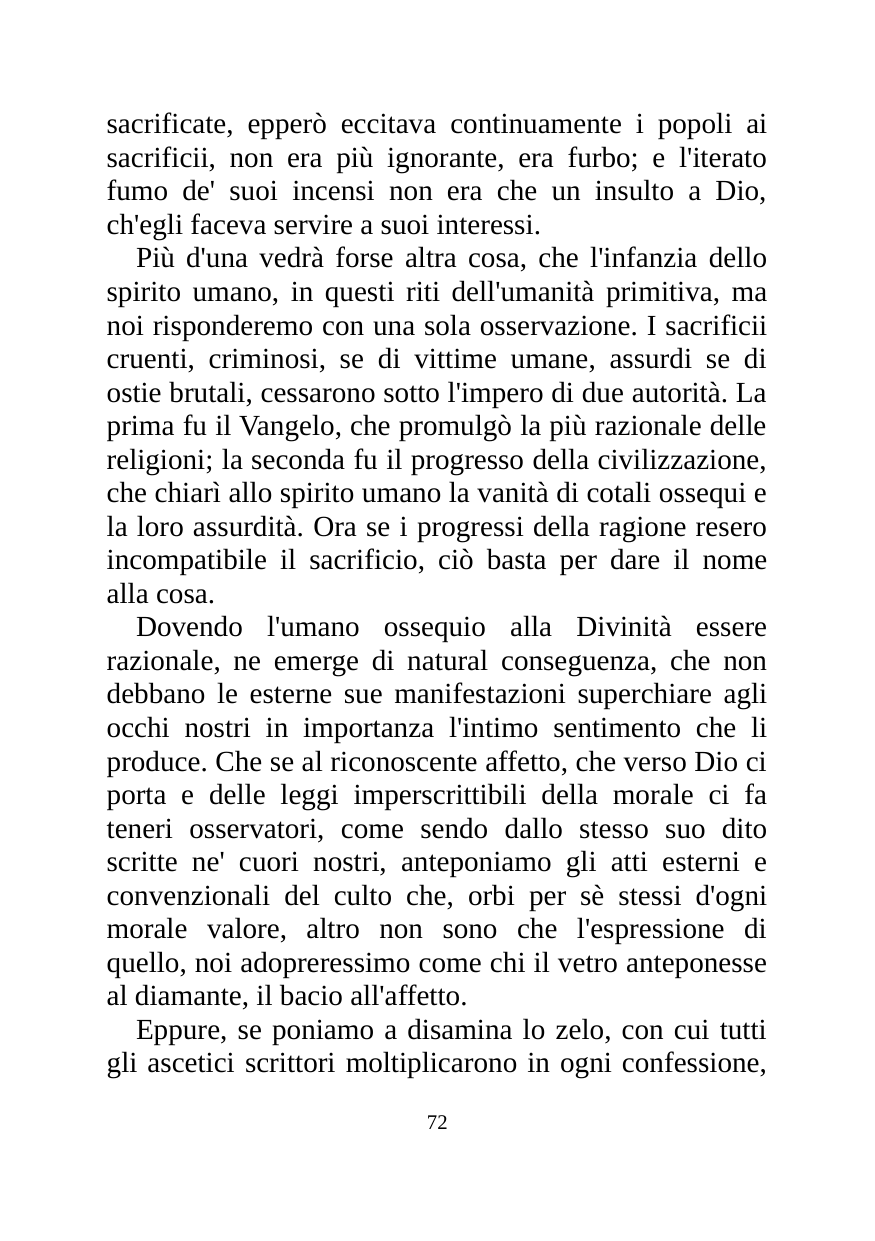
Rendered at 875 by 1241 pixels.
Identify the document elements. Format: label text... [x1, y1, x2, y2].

text Dovendo l'umano ossequio alla Divinità essere razionale, ne emerge di natural conseguenza, che non debbano le esterne sue manifestazioni superchiare agli occhi nostri in importanza l'intimo sentimento che li produce. Che se al riconoscente affetto, che verso Dio ci porta e delle leggi imperscrittibili della morale ci fa teneri osservatori, come sendo dallo stesso suo dito scritte ne' cuori nostri, anteponiamo gli atti esterni e convenzionali del culto che, orbi per sè stessi d'ogni morale valore, altro non sono che l'espressione di quello, noi adopreressimo come chi il vetro anteponesse al diamante, il bacio all'affetto. [106, 609, 768, 1012]
text sacrificate, epperò eccitava continuamente i popoli ai sacrificii, non era più ignorante, era furbo; e l'iterato fumo de' suoi incensi non era che un insulto a Dio, ch'egli faceva servire a suoi interessi. [106, 106, 768, 241]
text Eppure, se poniamo a disamina lo zelo, con cui tutti gli ascetici scrittori moltiplicarono in ogni confessione, [106, 1012, 768, 1079]
text Più d'una vedrà forse altra cosa, che l'infanzia dello spirito umano, in questi riti dell'umanità primitiva, ma noi risponderemo con una sola osservazione. I sacrificii cruenti, criminosi, se di vittime umane, assurdi se di ostie brutali, cessarono sotto l'impero di due autorità. La prima fu il Vangelo, che promulgò la più razionale delle religioni; la seconda fu il progresso della civilizzazione, che chiarì allo spirito umano la vanità di cotali ossequi e la loro assurdità. Ora se i progressi della ragione resero incompatibile il sacrificio, ciò basta per dare il nome alla cosa. [106, 241, 768, 609]
